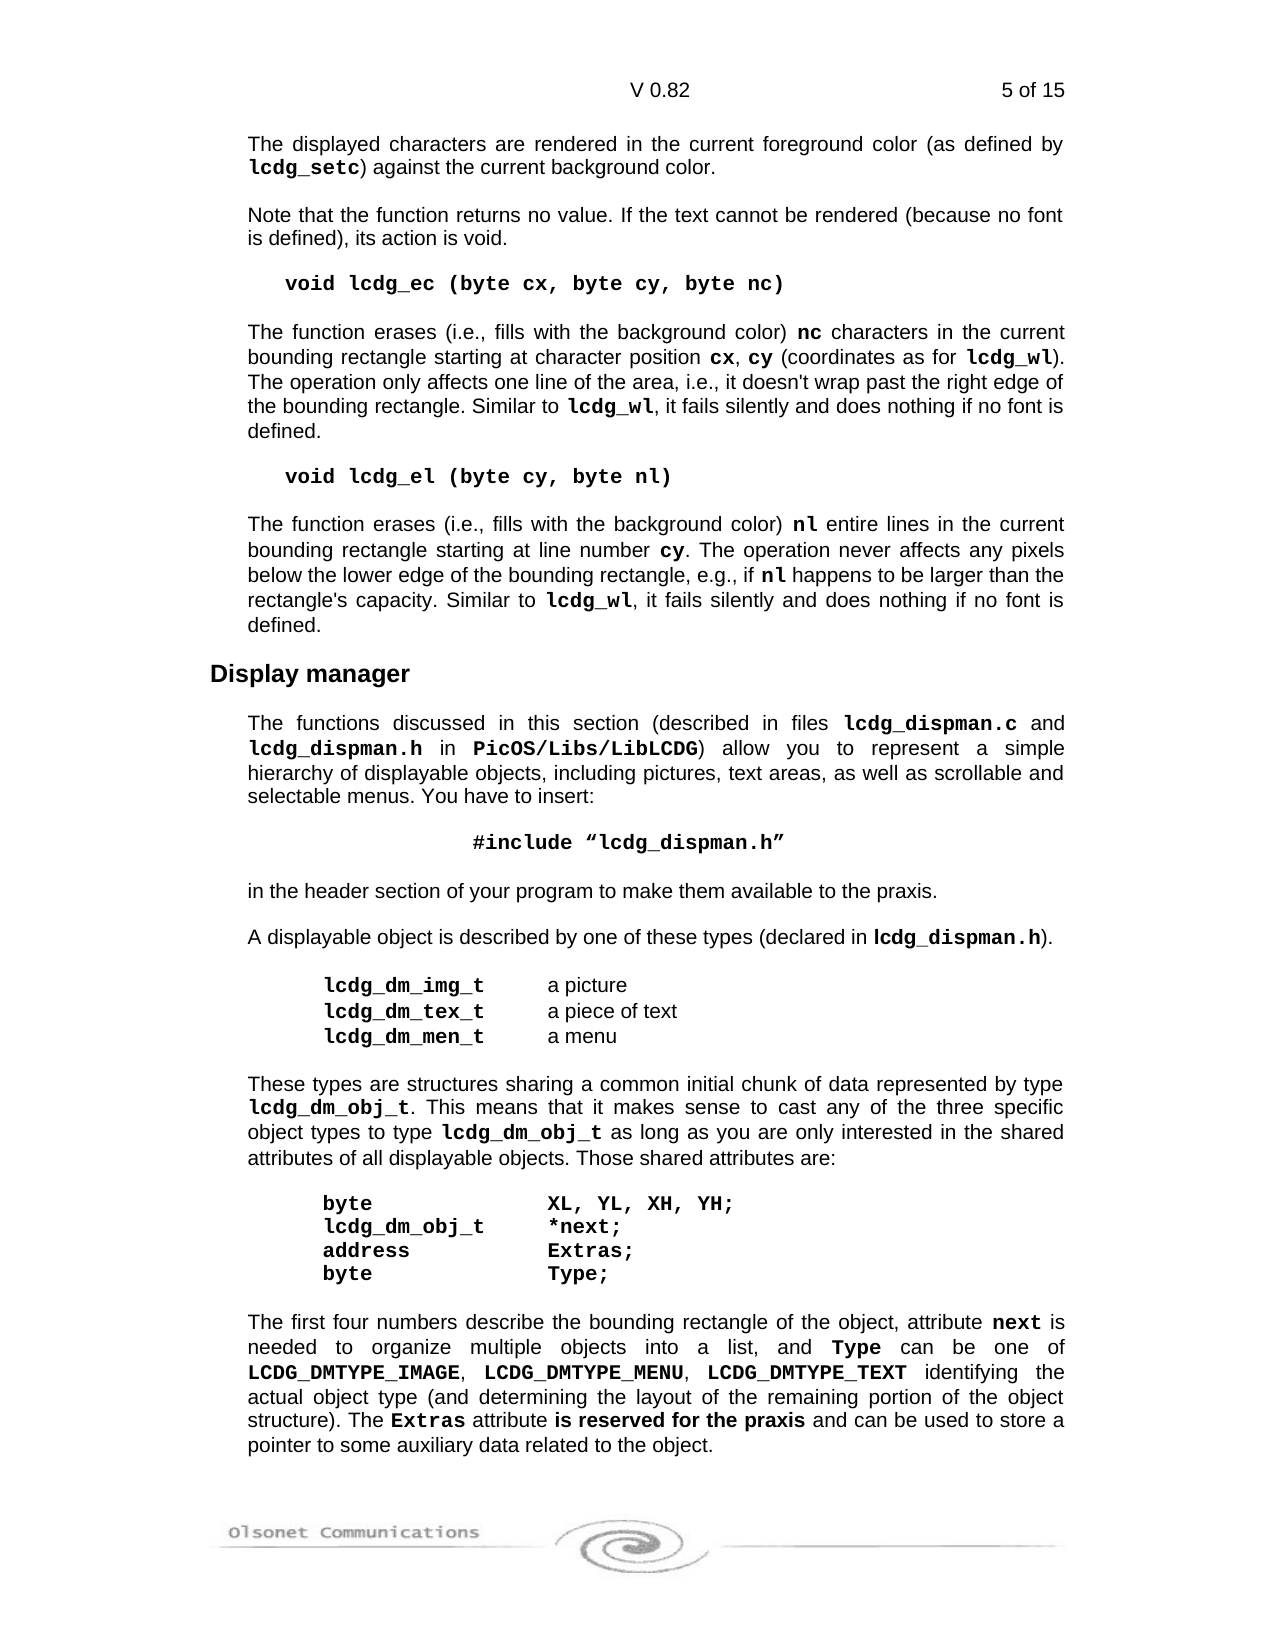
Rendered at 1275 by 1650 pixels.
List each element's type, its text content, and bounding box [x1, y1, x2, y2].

text The first four numbers describe the bounding rectangle of the object, attribute next is needed to organize multiple objects into a list, and Type can be one of LCDG_DMTYPE_IMAGE, LCDG_DMTYPE_MENU, LCDG_DMTYPE_TEXT identifying the actual object type (and determining the layout of the remaining portion of the object structure). The Extras attribute is reserved for the praxis and can be used to store a pointer to some auxiliary data related to the object. [247, 1310, 1065, 1457]
text The displayed characters are rendered in the current foreground color (as defined by lcdg_setc) against the current background color. [247, 132, 1065, 181]
text lcdg_dm_obj_t *next; [247, 1216, 1065, 1240]
text #include “lcdg_dispman.h” [247, 831, 1065, 856]
list void lcdg_ec (byte cx, byte cy, byte nc) [247, 273, 1065, 297]
text Note that the function returns no value. If the text cannot be rendered (because no font is defined), its action is void. [247, 204, 1065, 250]
text lcdg_dm_men_t a menu [247, 1024, 1065, 1049]
text byte XL, YL, XH, YH; [247, 1192, 1065, 1216]
text These types are structures sharing a common initial chunk of data represented by type lcdg_dm_obj_t. This means that it makes sense to cast any of the three specific object types to type lcdg_dm_obj_t as long as you are only interested in the shared attributes of all displayable objects. Those shared attributes are: [247, 1073, 1065, 1169]
text A displayable object is described by one of these types (declared in lcdg_dispman.h). [247, 926, 1065, 951]
text byte Type; [247, 1263, 1065, 1287]
text The function erases (i.e., fills with the background color) nl entire lines in the current bounding rectangle starting at line number cy. The operation never affects any pixels below the lower edge of the bounding rectangle, e.g., if nl happens to be larger than the rectangle's capacity. Similar to lcdg_wl, it fails silently and does nothing if no font is defined. [247, 513, 1065, 637]
text address Extras; [247, 1240, 1065, 1263]
picture [210, 1504, 1065, 1596]
text The functions discussed in this section (described in files lcdg_dispman.c and lcdg_dispman.h in PicOS/Libs/LibLCDG) allow you to represent a simple hierarchy of displayable objects, including pictures, text areas, as well as scrollable and selectable menus. You have to insert: [247, 711, 1065, 808]
text lcdg_dm_tex_t a piece of text [247, 999, 1065, 1024]
text in the header section of your program to make them available to the praxis. [247, 879, 1065, 902]
text The function erases (i.e., fills with the background color) nc characters in the current bounding rectangle starting at character position cx, cy (coordinates as for lcdg_wl). The operation only affects one line of the area, i.e., it doesn't wrap past the right edge of the bounding rectangle. Similar to lcdg_wl, it fails silently and does nothing if no font is defined. [247, 321, 1065, 442]
text lcdg_dm_img_t a picture [247, 974, 1065, 999]
subtitle Display manager [210, 660, 1065, 688]
list void lcdg_el (byte cy, byte nl) [247, 466, 1065, 489]
